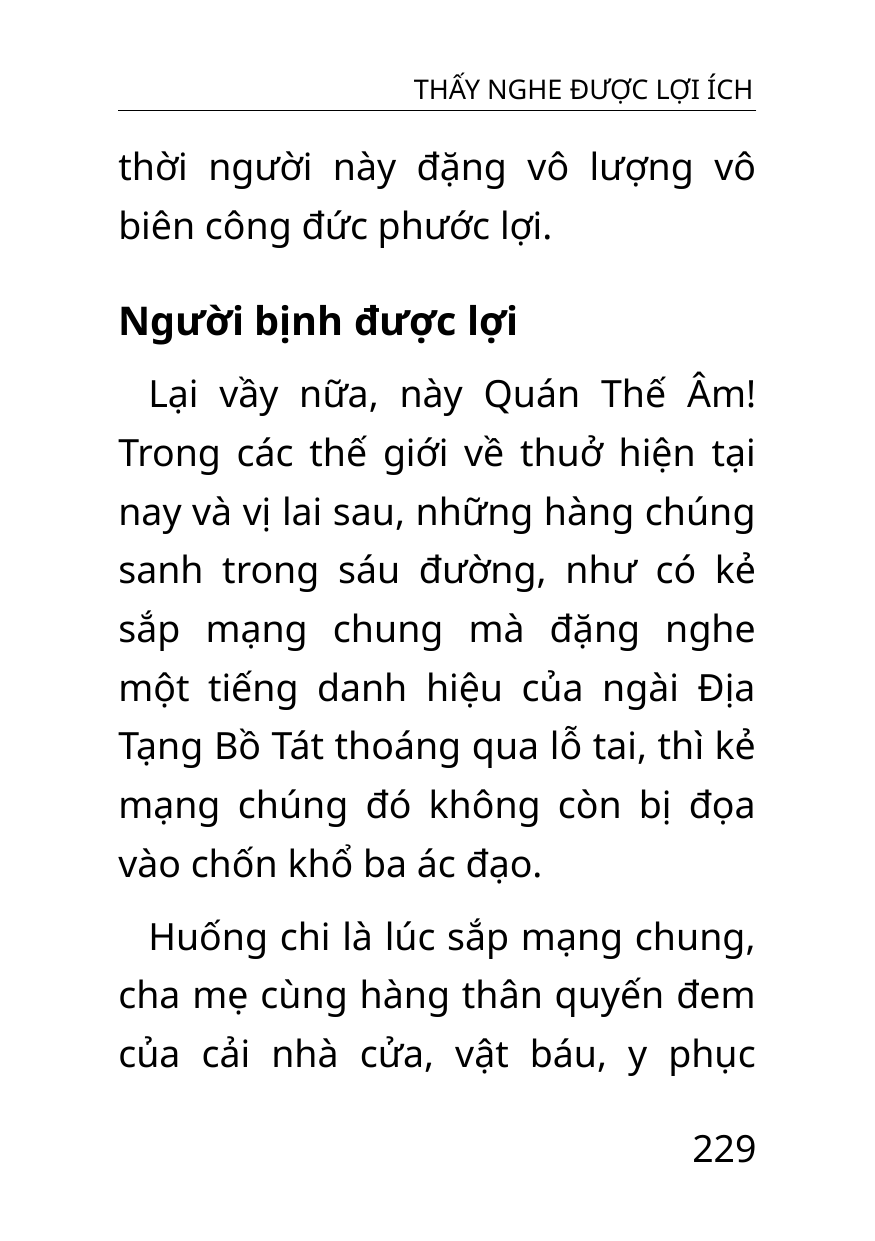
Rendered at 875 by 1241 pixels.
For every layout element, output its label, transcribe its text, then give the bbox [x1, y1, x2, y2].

text Huống chi là lúc sắp mạng chung, cha mẹ cùng hàng thân quyến đem của cải nhà cửa, vật báu, y phục [118, 910, 756, 1078]
text Lại vầy nữa, này Quán Thế Âm! Trong các thế giới về thuở hiện tại nay và vị lai sau, những hàng chúng sanh trong sáu đường, như có kẻ sắp mạng chung mà đặng nghe một tiếng danh hiệu của ngài Địa Tạng Bồ Tát thoáng qua lỗ tai, thì kẻ mạng chúng đó không còn bị đọa vào chốn khổ ba ác đạo. [118, 368, 756, 888]
subtitle Người bịnh được lợi [118, 293, 756, 347]
text thời người này đặng vô lượng vô biên công đức phước lợi. [118, 141, 756, 250]
